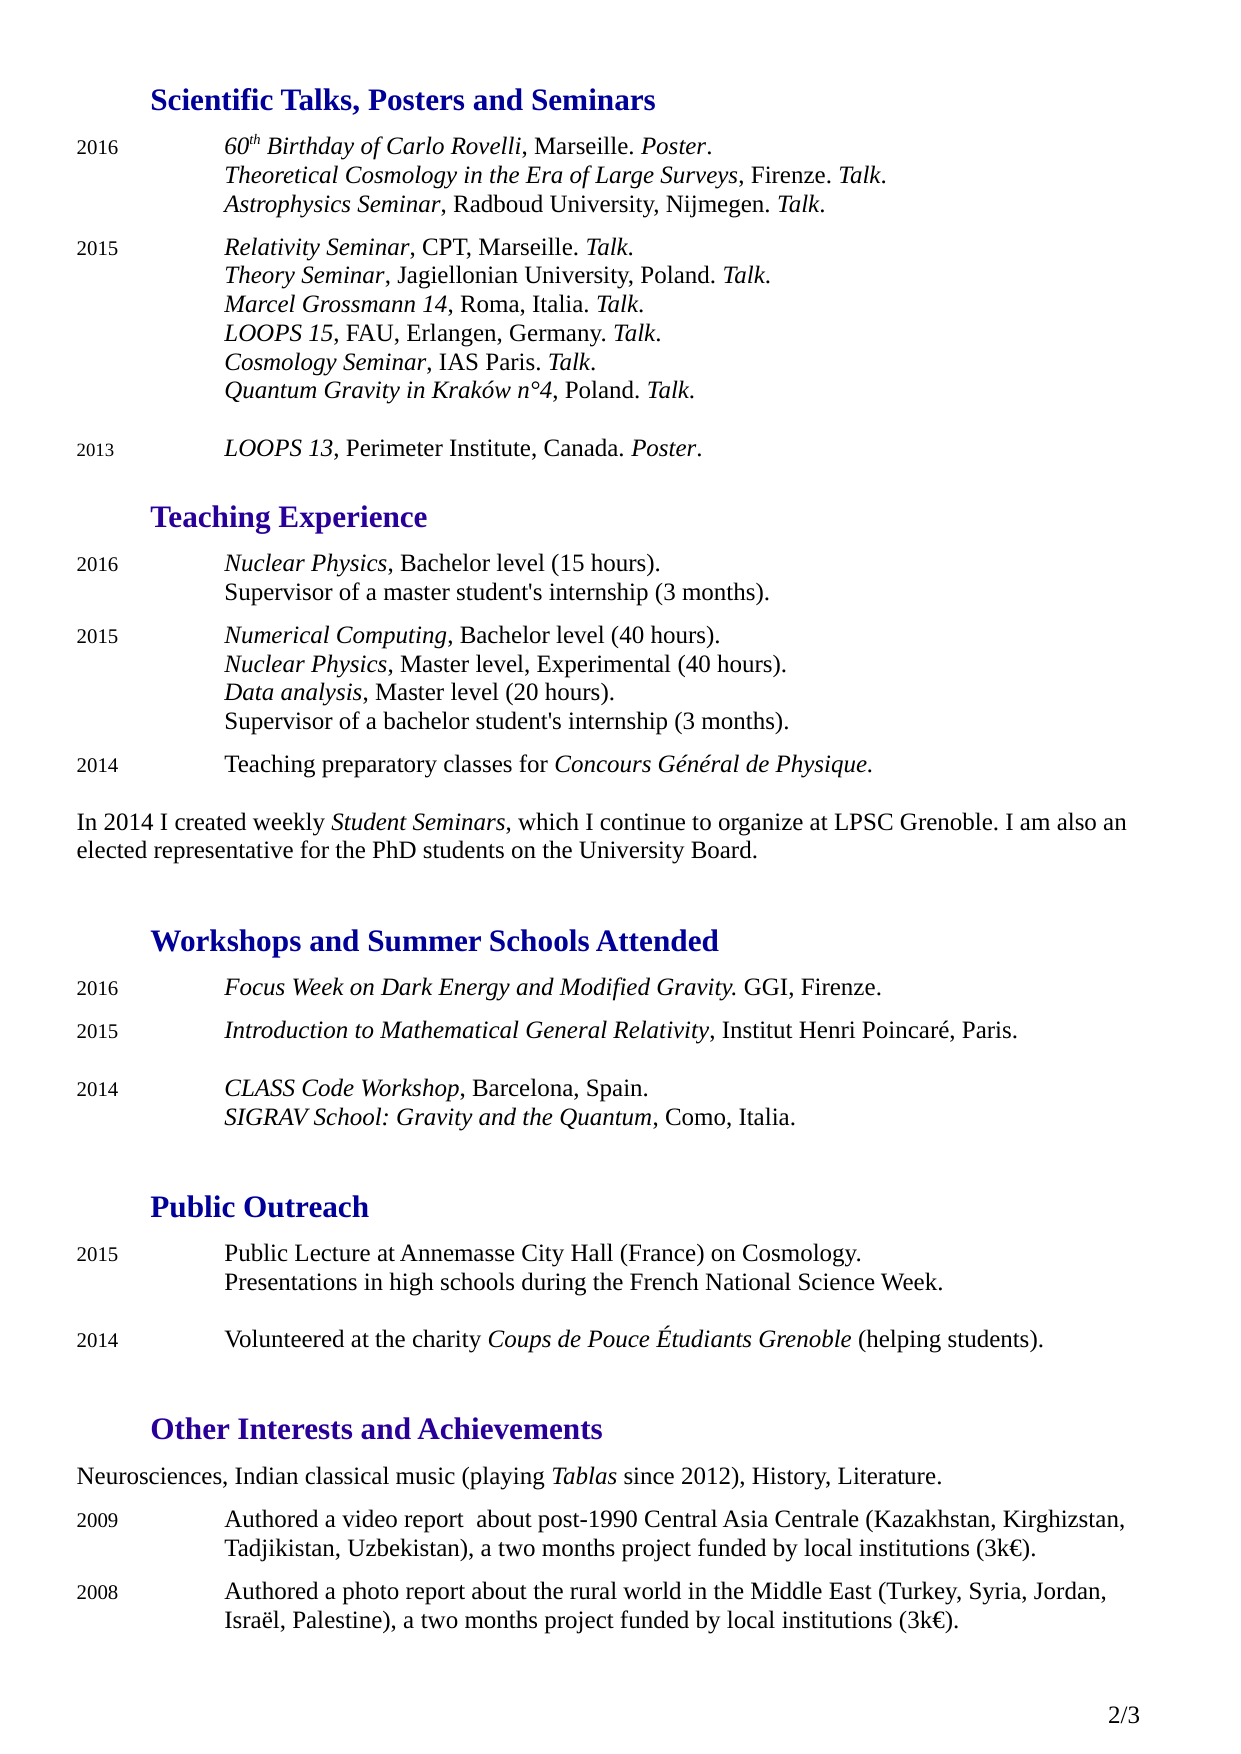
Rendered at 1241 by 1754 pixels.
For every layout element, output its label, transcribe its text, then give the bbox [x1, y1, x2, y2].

text 2015 Relativity Seminar, CPT, Marseille. Talk. [76, 232, 1140, 261]
text 2014 Volunteered at the charity Coups de Pouce Étudiants Grenoble (helping students). [76, 1324, 1140, 1353]
text Quantum Gravity in Kraków n°4, Poland. Talk. [76, 376, 1140, 404]
text Marcel Grossmann 14, Roma, Italia. Talk. [76, 289, 1140, 318]
text 2015 Introduction to Mathematical General Relativity, Institut Henri Poincaré, Paris. [76, 1015, 1140, 1044]
text Nuclear Physics, Master level, Experimental (40 hours). [76, 649, 1140, 677]
text Presentations in high schools during the French National Science Week. [76, 1267, 1140, 1296]
text 2015 Numerical Computing, Bachelor level (40 hours). [76, 620, 1140, 649]
text In 2014 I created weekly Student Seminars, which I continue to organize at LPSC Grenoble. I am also an elected representative for the PhD students on the University Board. [76, 807, 1140, 864]
text Scientific Talks, Posters and Seminars [76, 81, 1140, 117]
text 2008 Authored a photo report about the rural world in the Middle East (Turkey, Syria, Jordan, Israël, Palestine), a two months project funded by local institutions (3k€). [76, 1576, 1140, 1633]
text Other Interests and Achievements [76, 1411, 1140, 1447]
text Data analysis, Master level (20 hours). [76, 677, 1140, 706]
text 2014 CLASS Code Workshop, Barcelona, Spain. [76, 1073, 1140, 1102]
text Public Outreach [76, 1188, 1140, 1224]
text 2015 Public Lecture at Annemasse City Hall (France) on Cosmology. [76, 1238, 1140, 1267]
text Supervisor of a bachelor student's internship (3 months). [76, 706, 1140, 735]
text Astrophysics Seminar, Radboud University, Nijmegen. Talk. [76, 189, 1140, 217]
text 2016 Nuclear Physics, Bachelor level (15 hours). [76, 548, 1140, 577]
text 2009 Authored a video report about post-1990 Central Asia Centrale (Kazakhstan, Kirghizstan, Tadjikistan, Uzbekistan), a two months project funded by local institutions (3k€). [76, 1504, 1140, 1562]
text Workshops and Summer Schools Attended [76, 922, 1140, 958]
text Neurosciences, Indian classical music (playing Tablas since 2012), History, Literature. [76, 1461, 1140, 1490]
text Teaching Experience [76, 498, 1140, 534]
text SIGRAV School: Gravity and the Quantum, Como, Italia. [76, 1102, 1140, 1130]
text Cosmology Seminar, IAS Paris. Talk. [76, 347, 1140, 376]
text 2016 Focus Week on Dark Energy and Modified Gravity. GGI, Firenze. [76, 972, 1140, 1001]
text 2013 LOOPS 13, Perimeter Institute, Canada. Poster. [76, 433, 1140, 462]
text 2014 Teaching preparatory classes for Concours Général de Physique. [76, 749, 1140, 778]
text 2016 60th Birthday of Carlo Rovelli, Marseille. Poster. [76, 131, 1140, 160]
text Supervisor of a master student's internship (3 months). [76, 577, 1140, 606]
text Theoretical Cosmology in the Era of Large Surveys, Firenze. Talk. [76, 160, 1140, 189]
text LOOPS 15, FAU, Erlangen, Germany. Talk. [76, 318, 1140, 347]
text Theory Seminar, Jagiellonian University, Poland. Talk. [76, 261, 1140, 289]
